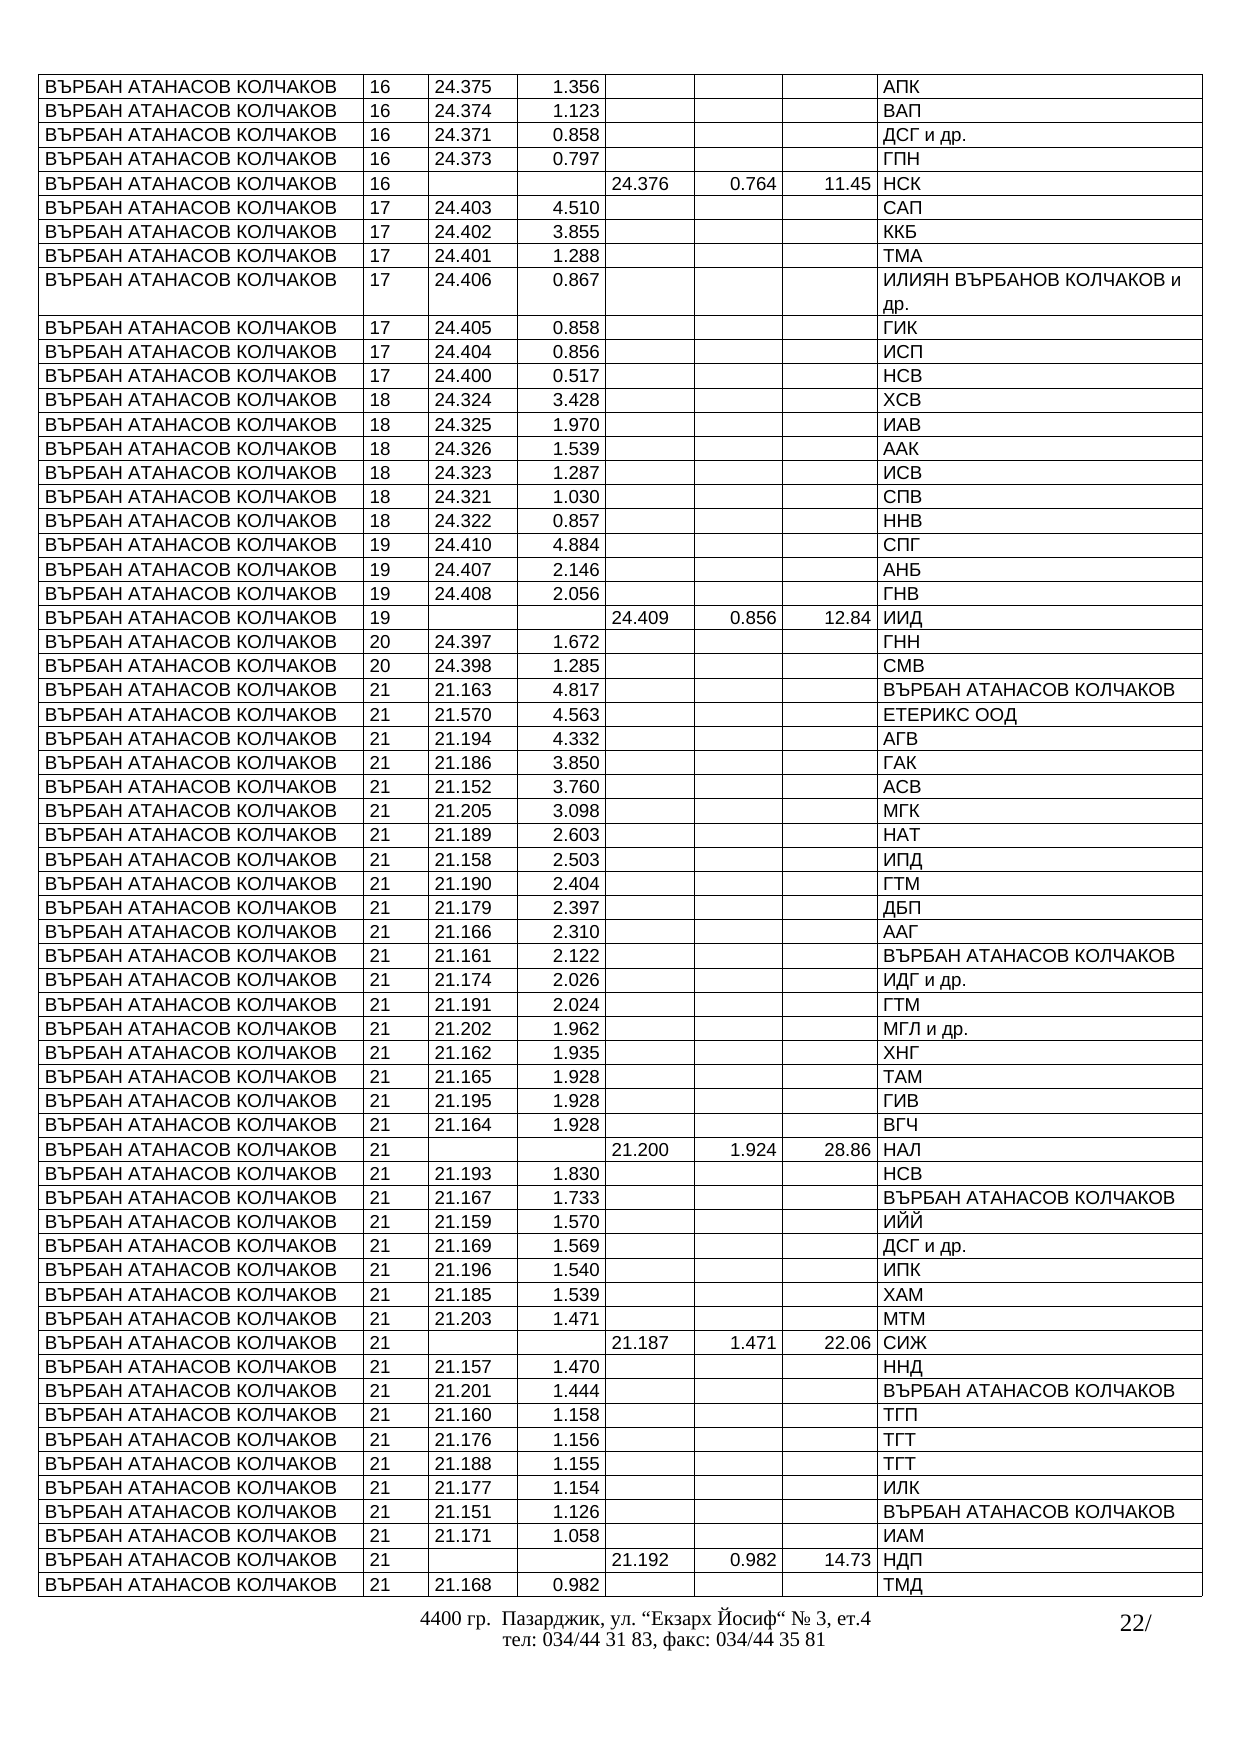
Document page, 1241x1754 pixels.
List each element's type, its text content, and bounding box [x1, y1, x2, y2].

table_cell ВЪРБАН АТАНАСОВ КОЛЧАКОВ [878, 1379, 1202, 1402]
table_cell [783, 1573, 877, 1596]
table_cell [606, 630, 694, 653]
table_cell НСВ [878, 364, 1202, 387]
table_cell ВЪРБАН АТАНАСОВ КОЛЧАКОВ [39, 196, 363, 219]
table_cell 24.405 [429, 316, 517, 339]
table_cell [695, 534, 782, 557]
table_cell 21 [364, 751, 428, 774]
table_cell [606, 799, 694, 822]
table_cell САП [878, 196, 1202, 219]
table_cell ВЪРБАН АТАНАСОВ КОЛЧАКОВ [39, 1017, 363, 1040]
table_cell 1.030 [518, 485, 605, 508]
table_cell 21.160 [429, 1404, 517, 1427]
table_cell 20 [364, 654, 428, 677]
table_cell 21.192 [606, 1549, 694, 1572]
table_cell [783, 799, 877, 822]
table_cell 21 [364, 896, 428, 919]
table_cell НАЛ [878, 1138, 1202, 1161]
table_cell 21.187 [606, 1331, 694, 1354]
table_cell 22.06 [783, 1331, 877, 1354]
table_cell ГТМ [878, 872, 1202, 895]
table_cell 21 [364, 1089, 428, 1112]
table_cell ИПД [878, 848, 1202, 871]
table_cell [783, 75, 877, 98]
table_cell [695, 364, 782, 387]
table_cell [518, 606, 605, 629]
table_cell [783, 389, 877, 412]
table_cell 1.962 [518, 1017, 605, 1040]
table_cell ВЪРБАН АТАНАСОВ КОЛЧАКОВ [878, 679, 1202, 702]
table_cell [695, 1283, 782, 1306]
table_cell 21 [364, 799, 428, 822]
table_cell 16 [364, 75, 428, 98]
table_cell 21 [364, 944, 428, 967]
table_cell 24.406 [429, 268, 517, 315]
table_cell 4.817 [518, 679, 605, 702]
table_cell [606, 751, 694, 774]
table_cell [783, 1283, 877, 1306]
table_cell [783, 1307, 877, 1330]
table_cell ВЪРБАН АТАНАСОВ КОЛЧАКОВ [39, 1500, 363, 1523]
table_cell ВЪРБАН АТАНАСОВ КОЛЧАКОВ [39, 220, 363, 243]
table_cell 1.155 [518, 1452, 605, 1475]
table_cell ВЪРБАН АТАНАСОВ КОЛЧАКОВ [39, 364, 363, 387]
table_cell ВЪРБАН АТАНАСОВ КОЛЧАКОВ [39, 340, 363, 363]
table_cell 24.324 [429, 389, 517, 412]
table_cell [606, 99, 694, 122]
table_cell [695, 1041, 782, 1064]
table_cell АПК [878, 75, 1202, 98]
table_cell 14.73 [783, 1549, 877, 1572]
table_cell ВЪРБАН АТАНАСОВ КОЛЧАКОВ [39, 437, 363, 460]
table_cell ВЪРБАН АТАНАСОВ КОЛЧАКОВ [39, 1307, 363, 1330]
table_cell ВЪРБАН АТАНАСОВ КОЛЧАКОВ [39, 751, 363, 774]
table_cell ХНГ [878, 1041, 1202, 1064]
table_cell [695, 1162, 782, 1185]
table_cell 24.376 [606, 172, 694, 195]
table_cell 21 [364, 824, 428, 847]
table_cell [783, 654, 877, 677]
table_cell ИПК [878, 1259, 1202, 1282]
table_cell ИЛК [878, 1476, 1202, 1499]
table_cell [606, 1162, 694, 1185]
table_cell 24.401 [429, 244, 517, 267]
table_cell ВЪРБАН АТАНАСОВ КОЛЧАКОВ [39, 172, 363, 195]
table_cell 21.165 [429, 1065, 517, 1088]
table_cell ВЪРБАН АТАНАСОВ КОЛЧАКОВ [39, 1379, 363, 1402]
table_cell 24.409 [606, 606, 694, 629]
table_cell 21 [364, 1307, 428, 1330]
table_cell [695, 1234, 782, 1257]
table_cell [695, 896, 782, 919]
table_cell [783, 220, 877, 243]
table_cell 21.205 [429, 799, 517, 822]
table_cell 4.563 [518, 703, 605, 726]
table_cell [606, 485, 694, 508]
table_cell 24.375 [429, 75, 517, 98]
table_cell [783, 1162, 877, 1185]
table_cell НСВ [878, 1162, 1202, 1185]
table_cell [783, 413, 877, 436]
table_cell 21 [364, 1355, 428, 1378]
table_cell [695, 775, 782, 798]
table_cell [606, 316, 694, 339]
table_cell ВЪРБАН АТАНАСОВ КОЛЧАКОВ [39, 896, 363, 919]
table_cell ВЪРБАН АТАНАСОВ КОЛЧАКОВ [39, 993, 363, 1016]
table_cell ГПН [878, 148, 1202, 171]
table_cell [606, 654, 694, 677]
table_cell ВЪРБАН АТАНАСОВ КОЛЧАКОВ [39, 1186, 363, 1209]
table_cell 17 [364, 268, 428, 315]
table_cell 18 [364, 437, 428, 460]
table_cell [783, 1259, 877, 1282]
table_cell 1.471 [518, 1307, 605, 1330]
table_cell ИАВ [878, 413, 1202, 436]
table_cell ГИВ [878, 1089, 1202, 1112]
table_cell [783, 1476, 877, 1499]
table_cell 1.287 [518, 461, 605, 484]
table_cell [783, 1500, 877, 1523]
table_cell 1.539 [518, 1283, 605, 1306]
table_cell [606, 509, 694, 532]
table_cell СПГ [878, 534, 1202, 557]
table_cell [783, 244, 877, 267]
table_cell [783, 534, 877, 557]
table_cell [606, 848, 694, 871]
table_cell ВЪРБАН АТАНАСОВ КОЛЧАКОВ [39, 1138, 363, 1161]
table_cell 21 [364, 1210, 428, 1233]
table_cell [783, 316, 877, 339]
table_cell ДСГ и др. [878, 1234, 1202, 1257]
table_cell 1.058 [518, 1524, 605, 1547]
table_cell [518, 172, 605, 195]
table_cell 1.154 [518, 1476, 605, 1499]
table_cell 24.325 [429, 413, 517, 436]
table_cell [606, 389, 694, 412]
table_cell [429, 1549, 517, 1572]
table_cell НДП [878, 1549, 1202, 1572]
table_cell [606, 1573, 694, 1596]
table_cell 21 [364, 1476, 428, 1499]
table_cell 18 [364, 389, 428, 412]
table_cell 24.407 [429, 558, 517, 581]
table_cell 24.408 [429, 582, 517, 605]
table_cell [606, 727, 694, 750]
table_cell 3.760 [518, 775, 605, 798]
table_cell 21 [364, 1041, 428, 1064]
table_cell ВЪРБАН АТАНАСОВ КОЛЧАКОВ [39, 679, 363, 702]
table_cell [783, 99, 877, 122]
table_cell 1.733 [518, 1186, 605, 1209]
table_cell 2.146 [518, 558, 605, 581]
table_cell [783, 1041, 877, 1064]
table_cell 16 [364, 148, 428, 171]
table_cell СИЖ [878, 1331, 1202, 1354]
table_cell ВЪРБАН АТАНАСОВ КОЛЧАКОВ [39, 1573, 363, 1596]
table_cell ВЪРБАН АТАНАСОВ КОЛЧАКОВ [39, 606, 363, 629]
table_cell 21 [364, 727, 428, 750]
table_cell 1.285 [518, 654, 605, 677]
table_cell [606, 461, 694, 484]
table_cell ХАМ [878, 1283, 1202, 1306]
table_cell [695, 1017, 782, 1040]
table_cell 1.156 [518, 1428, 605, 1451]
table_cell 21 [364, 1017, 428, 1040]
table_cell 21 [364, 1379, 428, 1402]
table_cell ИАМ [878, 1524, 1202, 1547]
table_cell [606, 920, 694, 943]
table_cell ВЪРБАН АТАНАСОВ КОЛЧАКОВ [39, 1331, 363, 1354]
table_cell 28.86 [783, 1138, 877, 1161]
table_cell 20 [364, 630, 428, 653]
table_cell ТМА [878, 244, 1202, 267]
table_cell [518, 1138, 605, 1161]
table_cell [606, 1186, 694, 1209]
table_cell 0.797 [518, 148, 605, 171]
table_cell 24.374 [429, 99, 517, 122]
table_cell ВЪРБАН АТАНАСОВ КОЛЧАКОВ [39, 872, 363, 895]
table_cell 21 [364, 1404, 428, 1427]
table_cell [695, 727, 782, 750]
table_cell АСВ [878, 775, 1202, 798]
table_cell [695, 1307, 782, 1330]
table_cell [695, 1573, 782, 1596]
table_cell [606, 1283, 694, 1306]
table_cell 19 [364, 582, 428, 605]
table_cell [606, 582, 694, 605]
table_cell ВЪРБАН АТАНАСОВ КОЛЧАКОВ [39, 654, 363, 677]
table_cell ВЪРБАН АТАНАСОВ КОЛЧАКОВ [39, 1524, 363, 1547]
table_cell 2.397 [518, 896, 605, 919]
table_cell ААГ [878, 920, 1202, 943]
table_cell [695, 1186, 782, 1209]
table_cell 21.189 [429, 824, 517, 847]
table_cell 21.194 [429, 727, 517, 750]
table_cell ВЪРБАН АТАНАСОВ КОЛЧАКОВ [878, 944, 1202, 967]
table_cell 21.158 [429, 848, 517, 871]
table_cell 24.402 [429, 220, 517, 243]
table_cell [695, 389, 782, 412]
table_cell 0.517 [518, 364, 605, 387]
table_cell [518, 1549, 605, 1572]
table_cell 1.123 [518, 99, 605, 122]
table_cell [606, 220, 694, 243]
table_cell 21 [364, 1234, 428, 1257]
table_cell [783, 920, 877, 943]
table_cell 0.858 [518, 123, 605, 146]
table_cell ИДГ и др. [878, 969, 1202, 992]
table_cell 21.168 [429, 1573, 517, 1596]
table_cell [783, 1114, 877, 1137]
table_cell [695, 824, 782, 847]
table_cell [783, 775, 877, 798]
table_cell 21 [364, 1114, 428, 1137]
table_cell 17 [364, 244, 428, 267]
table_cell [695, 1065, 782, 1088]
table_cell [783, 268, 877, 315]
table_cell [695, 1428, 782, 1451]
table_cell 17 [364, 340, 428, 363]
table_cell 21 [364, 775, 428, 798]
table_cell [783, 1404, 877, 1427]
table_cell 0.856 [695, 606, 782, 629]
table_cell [695, 99, 782, 122]
table_cell [606, 969, 694, 992]
table_cell ВЪРБАН АТАНАСОВ КОЛЧАКОВ [39, 268, 363, 315]
table_cell 21 [364, 1259, 428, 1282]
table_cell 21.159 [429, 1210, 517, 1233]
table_cell [695, 872, 782, 895]
table_cell [783, 872, 877, 895]
table_cell 3.850 [518, 751, 605, 774]
table_cell 1.928 [518, 1089, 605, 1112]
table_cell ВЪРБАН АТАНАСОВ КОЛЧАКОВ [39, 1549, 363, 1572]
table_cell [695, 485, 782, 508]
table_cell [606, 896, 694, 919]
table_cell 21.179 [429, 896, 517, 919]
table_cell [695, 1452, 782, 1475]
table_cell 21.169 [429, 1234, 517, 1257]
table_cell 24.322 [429, 509, 517, 532]
table_cell [606, 558, 694, 581]
table_cell 21 [364, 920, 428, 943]
table_cell ХСВ [878, 389, 1202, 412]
table_cell МТМ [878, 1307, 1202, 1330]
table_cell 1.444 [518, 1379, 605, 1402]
table_cell ВЪРБАН АТАНАСОВ КОЛЧАКОВ [39, 461, 363, 484]
table_cell ВЪРБАН АТАНАСОВ КОЛЧАКОВ [39, 244, 363, 267]
table_cell 2.122 [518, 944, 605, 967]
table_cell 21 [364, 1573, 428, 1596]
table_cell [429, 172, 517, 195]
table_cell 21 [364, 1500, 428, 1523]
table_cell 21 [364, 993, 428, 1016]
table_cell АГВ [878, 727, 1202, 750]
table_cell [695, 920, 782, 943]
table_cell 21.191 [429, 993, 517, 1016]
table_cell [606, 1452, 694, 1475]
table_cell ВЪРБАН АТАНАСОВ КОЛЧАКОВ [39, 1234, 363, 1257]
table_cell 21 [364, 703, 428, 726]
table_cell ВЪРБАН АТАНАСОВ КОЛЧАКОВ [39, 1259, 363, 1282]
table_cell [606, 944, 694, 967]
table_cell [606, 196, 694, 219]
table_cell 24.321 [429, 485, 517, 508]
table_cell [783, 1089, 877, 1112]
table_cell 1.928 [518, 1065, 605, 1088]
table_cell [695, 437, 782, 460]
table_cell [429, 1331, 517, 1354]
table_cell 24.326 [429, 437, 517, 460]
table_cell ННВ [878, 509, 1202, 532]
table_cell 21.164 [429, 1114, 517, 1137]
table_cell МГК [878, 799, 1202, 822]
table_cell ТМД [878, 1573, 1202, 1596]
table_cell [606, 244, 694, 267]
table_cell [783, 896, 877, 919]
table_cell СМВ [878, 654, 1202, 677]
table_cell 21 [364, 872, 428, 895]
table_cell 24.400 [429, 364, 517, 387]
table_cell [783, 993, 877, 1016]
table_cell 4.510 [518, 196, 605, 219]
table_cell ГНВ [878, 582, 1202, 605]
table_cell 21 [364, 969, 428, 992]
table_cell ВЪРБАН АТАНАСОВ КОЛЧАКОВ [39, 485, 363, 508]
table_cell ВЪРБАН АТАНАСОВ КОЛЧАКОВ [39, 1114, 363, 1137]
table_cell 1.539 [518, 437, 605, 460]
table_cell 19 [364, 558, 428, 581]
table_cell ВЪРБАН АТАНАСОВ КОЛЧАКОВ [39, 582, 363, 605]
table_cell ГИК [878, 316, 1202, 339]
table_cell [783, 437, 877, 460]
table_cell 24.404 [429, 340, 517, 363]
table_cell 21 [364, 1428, 428, 1451]
table_cell 2.056 [518, 582, 605, 605]
table_cell [695, 220, 782, 243]
table_cell ГТМ [878, 993, 1202, 1016]
table_cell 21.188 [429, 1452, 517, 1475]
table_cell НАТ [878, 824, 1202, 847]
table_cell [518, 1331, 605, 1354]
table_cell 21.167 [429, 1186, 517, 1209]
table_cell [695, 654, 782, 677]
table_cell 17 [364, 220, 428, 243]
table_cell 1.158 [518, 1404, 605, 1427]
table_cell [606, 1355, 694, 1378]
table_cell 17 [364, 316, 428, 339]
table_cell 18 [364, 461, 428, 484]
table_cell [606, 340, 694, 363]
table_cell 21 [364, 1524, 428, 1547]
table_cell ВЪРБАН АТАНАСОВ КОЛЧАКОВ [39, 1089, 363, 1112]
table_cell 1.570 [518, 1210, 605, 1233]
table_cell [695, 244, 782, 267]
table_cell [783, 824, 877, 847]
table_cell 21 [364, 1138, 428, 1161]
table_cell ВЪРБАН АТАНАСОВ КОЛЧАКОВ [39, 534, 363, 557]
table_cell [606, 1017, 694, 1040]
table_cell 24.410 [429, 534, 517, 557]
table_cell 1.471 [695, 1331, 782, 1354]
table_cell [695, 1524, 782, 1547]
table_cell 16 [364, 172, 428, 195]
table_cell [783, 1355, 877, 1378]
table_cell 24.373 [429, 148, 517, 171]
table_cell 1.569 [518, 1234, 605, 1257]
table_cell [606, 1500, 694, 1523]
table_cell ВЪРБАН АТАНАСОВ КОЛЧАКОВ [39, 1210, 363, 1233]
table_cell 4.332 [518, 727, 605, 750]
table_cell 21 [364, 848, 428, 871]
table_cell [695, 1404, 782, 1427]
table_cell 0.857 [518, 509, 605, 532]
table_cell 2.026 [518, 969, 605, 992]
table_cell [606, 75, 694, 98]
table_cell ВЪРБАН АТАНАСОВ КОЛЧАКОВ [39, 703, 363, 726]
table_cell 1.126 [518, 1500, 605, 1523]
table_cell 21.185 [429, 1283, 517, 1306]
table_cell [695, 1089, 782, 1112]
table_cell ИСП [878, 340, 1202, 363]
table_cell 21.152 [429, 775, 517, 798]
table_cell [606, 1404, 694, 1427]
table_cell 21.174 [429, 969, 517, 992]
table_cell [783, 1379, 877, 1402]
table_cell ВАП [878, 99, 1202, 122]
table_cell [783, 679, 877, 702]
table_cell ТАМ [878, 1065, 1202, 1088]
table_cell [783, 509, 877, 532]
table_cell [783, 558, 877, 581]
table_cell ВЪРБАН АТАНАСОВ КОЛЧАКОВ [39, 316, 363, 339]
table_cell [783, 196, 877, 219]
table_cell [429, 606, 517, 629]
table_cell 1.470 [518, 1355, 605, 1378]
table_cell ВЪРБАН АТАНАСОВ КОЛЧАКОВ [39, 727, 363, 750]
table_cell ВЪРБАН АТАНАСОВ КОЛЧАКОВ [39, 920, 363, 943]
table_cell [695, 969, 782, 992]
table_cell [695, 1355, 782, 1378]
table_cell 24.323 [429, 461, 517, 484]
table_cell ВЪРБАН АТАНАСОВ КОЛЧАКОВ [39, 1452, 363, 1475]
table_cell ДБП [878, 896, 1202, 919]
table_cell ККБ [878, 220, 1202, 243]
table_cell [695, 1210, 782, 1233]
table_cell [695, 848, 782, 871]
table_cell 21 [364, 1186, 428, 1209]
table_cell 17 [364, 364, 428, 387]
table_cell ВЪРБАН АТАНАСОВ КОЛЧАКОВ [39, 1041, 363, 1064]
table_cell [695, 413, 782, 436]
table_cell ВЪРБАН АТАНАСОВ КОЛЧАКОВ [39, 1065, 363, 1088]
table_cell 21.203 [429, 1307, 517, 1330]
table_cell [783, 848, 877, 871]
table_cell ЕТЕРИКС ООД [878, 703, 1202, 726]
table_cell [783, 727, 877, 750]
table_cell ДСГ и др. [878, 123, 1202, 146]
table_cell 21.195 [429, 1089, 517, 1112]
table_cell 3.098 [518, 799, 605, 822]
table_cell ВЪРБАН АТАНАСОВ КОЛЧАКОВ [39, 558, 363, 581]
table_cell [606, 1089, 694, 1112]
table_cell 11.45 [783, 172, 877, 195]
table_cell 4.884 [518, 534, 605, 557]
table_cell [695, 1379, 782, 1402]
table_cell ВЪРБАН АТАНАСОВ КОЛЧАКОВ [39, 1355, 363, 1378]
table_cell ИЛИЯН ВЪРБАНОВ КОЛЧАКОВ и др. [878, 268, 1202, 315]
table_cell [783, 148, 877, 171]
table_cell 12.84 [783, 606, 877, 629]
table_cell ААК [878, 437, 1202, 460]
table_cell [606, 413, 694, 436]
table_cell ВЪРБАН АТАНАСОВ КОЛЧАКОВ [39, 1476, 363, 1499]
table_cell [783, 1065, 877, 1088]
table_cell ВЪРБАН АТАНАСОВ КОЛЧАКОВ [39, 848, 363, 871]
table_cell 21.163 [429, 679, 517, 702]
table_cell [695, 944, 782, 967]
table_cell 24.403 [429, 196, 517, 219]
table_cell ВЪРБАН АТАНАСОВ КОЛЧАКОВ [39, 509, 363, 532]
table_cell [783, 630, 877, 653]
table_cell 19 [364, 606, 428, 629]
table_cell [695, 340, 782, 363]
table_cell [695, 1114, 782, 1137]
table_cell 21.177 [429, 1476, 517, 1499]
table_cell 0.856 [518, 340, 605, 363]
table_cell 1.970 [518, 413, 605, 436]
table_cell ТГТ [878, 1428, 1202, 1451]
table_cell 21.570 [429, 703, 517, 726]
table_cell 21.190 [429, 872, 517, 895]
table_cell 21 [364, 1549, 428, 1572]
table_cell [606, 268, 694, 315]
table_cell [606, 1476, 694, 1499]
table_cell [606, 148, 694, 171]
table_cell ВЪРБАН АТАНАСОВ КОЛЧАКОВ [39, 1428, 363, 1451]
table_cell [606, 872, 694, 895]
table_cell 1.928 [518, 1114, 605, 1137]
table_cell 21.171 [429, 1524, 517, 1547]
table_cell ВЪРБАН АТАНАСОВ КОЛЧАКОВ [878, 1186, 1202, 1209]
table_cell 21 [364, 1331, 428, 1354]
table_cell ВЪРБАН АТАНАСОВ КОЛЧАКОВ [39, 630, 363, 653]
table_cell [606, 1259, 694, 1282]
table_cell 16 [364, 123, 428, 146]
table_cell [783, 969, 877, 992]
table_cell [606, 1065, 694, 1088]
table_cell ННД [878, 1355, 1202, 1378]
table_cell ИСВ [878, 461, 1202, 484]
table_cell [695, 703, 782, 726]
table_cell [695, 509, 782, 532]
table_cell [695, 196, 782, 219]
table_cell 21.200 [606, 1138, 694, 1161]
table_cell 18 [364, 413, 428, 436]
table_cell 21 [364, 1452, 428, 1475]
table_cell ВЪРБАН АТАНАСОВ КОЛЧАКОВ [39, 1404, 363, 1427]
table_cell ВЪРБАН АТАНАСОВ КОЛЧАКОВ [39, 824, 363, 847]
table_cell [695, 1259, 782, 1282]
table_cell [695, 582, 782, 605]
table_cell 21.193 [429, 1162, 517, 1185]
table_cell [783, 1524, 877, 1547]
table_cell 21.202 [429, 1017, 517, 1040]
table_cell 0.764 [695, 172, 782, 195]
table_cell [783, 1186, 877, 1209]
table_cell 1.924 [695, 1138, 782, 1161]
table_cell [606, 1307, 694, 1330]
table_cell [695, 1476, 782, 1499]
table_cell 1.288 [518, 244, 605, 267]
table_cell ВЪРБАН АТАНАСОВ КОЛЧАКОВ [39, 944, 363, 967]
table_cell [695, 679, 782, 702]
table_cell ВЪРБАН АТАНАСОВ КОЛЧАКОВ [39, 799, 363, 822]
table_cell 1.540 [518, 1259, 605, 1282]
table_cell 1.830 [518, 1162, 605, 1185]
table_cell [783, 485, 877, 508]
table_cell [695, 799, 782, 822]
table_cell 18 [364, 485, 428, 508]
table_cell ВЪРБАН АТАНАСОВ КОЛЧАКОВ [39, 1162, 363, 1185]
table_cell 0.858 [518, 316, 605, 339]
table_cell ГНН [878, 630, 1202, 653]
table_cell 21.186 [429, 751, 517, 774]
table_cell 19 [364, 534, 428, 557]
table_cell 21 [364, 679, 428, 702]
table_cell 21.162 [429, 1041, 517, 1064]
table_cell ВЪРБАН АТАНАСОВ КОЛЧАКОВ [878, 1500, 1202, 1523]
table_cell ИИД [878, 606, 1202, 629]
table_cell 2.503 [518, 848, 605, 871]
table_cell [429, 1138, 517, 1161]
table_cell 21.176 [429, 1428, 517, 1451]
table_cell [606, 679, 694, 702]
table_cell 17 [364, 196, 428, 219]
table_cell [783, 703, 877, 726]
table_cell 2.310 [518, 920, 605, 943]
table_cell [606, 1210, 694, 1233]
table_cell 0.982 [518, 1573, 605, 1596]
table_cell ВЪРБАН АТАНАСОВ КОЛЧАКОВ [39, 389, 363, 412]
table_cell [606, 437, 694, 460]
table_cell [606, 1379, 694, 1402]
table_cell [695, 316, 782, 339]
table_cell 21.157 [429, 1355, 517, 1378]
table_cell [695, 268, 782, 315]
table_cell [606, 1114, 694, 1137]
table_cell [695, 75, 782, 98]
table_cell [606, 703, 694, 726]
table_cell 21.161 [429, 944, 517, 967]
table_cell [606, 1234, 694, 1257]
table_cell [606, 534, 694, 557]
table_cell 21.151 [429, 1500, 517, 1523]
table_cell [606, 1041, 694, 1064]
table_cell ВЪРБАН АТАНАСОВ КОЛЧАКОВ [39, 1283, 363, 1306]
table_cell МГЛ и др. [878, 1017, 1202, 1040]
table_cell [695, 1500, 782, 1523]
table_cell [606, 123, 694, 146]
table_cell [783, 1210, 877, 1233]
table_cell [783, 751, 877, 774]
table_cell 24.371 [429, 123, 517, 146]
table_cell ВЪРБАН АТАНАСОВ КОЛЧАКОВ [39, 148, 363, 171]
table_cell СПВ [878, 485, 1202, 508]
table_cell ВЪРБАН АТАНАСОВ КОЛЧАКОВ [39, 123, 363, 146]
table_cell [783, 123, 877, 146]
table_cell 21.166 [429, 920, 517, 943]
table_cell ВЪРБАН АТАНАСОВ КОЛЧАКОВ [39, 969, 363, 992]
table_cell 3.428 [518, 389, 605, 412]
table_cell 21 [364, 1162, 428, 1185]
table_cell 1.935 [518, 1041, 605, 1064]
table_cell 21.201 [429, 1379, 517, 1402]
table_cell АНБ [878, 558, 1202, 581]
table_cell 16 [364, 99, 428, 122]
table_cell НСК [878, 172, 1202, 195]
table_cell [695, 751, 782, 774]
table_cell [783, 582, 877, 605]
table_cell 0.982 [695, 1549, 782, 1572]
table_cell [783, 1428, 877, 1451]
table_cell 1.356 [518, 75, 605, 98]
table_cell ГАК [878, 751, 1202, 774]
table_cell 3.855 [518, 220, 605, 243]
table_cell 24.397 [429, 630, 517, 653]
table_cell [695, 993, 782, 1016]
table_cell ИЙЙ [878, 1210, 1202, 1233]
table_cell 2.603 [518, 824, 605, 847]
table_cell [695, 461, 782, 484]
table_cell 21 [364, 1065, 428, 1088]
table_cell [783, 1234, 877, 1257]
table_cell ВГЧ [878, 1114, 1202, 1137]
table_cell 18 [364, 509, 428, 532]
table_cell ВЪРБАН АТАНАСОВ КОЛЧАКОВ [39, 99, 363, 122]
table_cell 21 [364, 1283, 428, 1306]
table_cell 2.024 [518, 993, 605, 1016]
table_cell [606, 364, 694, 387]
table_cell [695, 123, 782, 146]
table_cell 2.404 [518, 872, 605, 895]
table_cell [606, 824, 694, 847]
table_cell ВЪРБАН АТАНАСОВ КОЛЧАКОВ [39, 413, 363, 436]
table_cell [783, 944, 877, 967]
table_cell [695, 558, 782, 581]
table_cell [783, 364, 877, 387]
table_cell [783, 1452, 877, 1475]
table_cell 24.398 [429, 654, 517, 677]
table_cell [783, 461, 877, 484]
table_cell 21.196 [429, 1259, 517, 1282]
table_cell [606, 1428, 694, 1451]
table_cell ВЪРБАН АТАНАСОВ КОЛЧАКОВ [39, 775, 363, 798]
table_cell [606, 1524, 694, 1547]
table_cell [606, 775, 694, 798]
table_cell [783, 1017, 877, 1040]
table_cell [695, 148, 782, 171]
table_cell [695, 630, 782, 653]
table_cell ВЪРБАН АТАНАСОВ КОЛЧАКОВ [39, 75, 363, 98]
table_cell [783, 340, 877, 363]
table_cell 0.867 [518, 268, 605, 315]
table_cell 1.672 [518, 630, 605, 653]
table_cell ТГП [878, 1404, 1202, 1427]
table_cell ТГТ [878, 1452, 1202, 1475]
table_cell [606, 993, 694, 1016]
